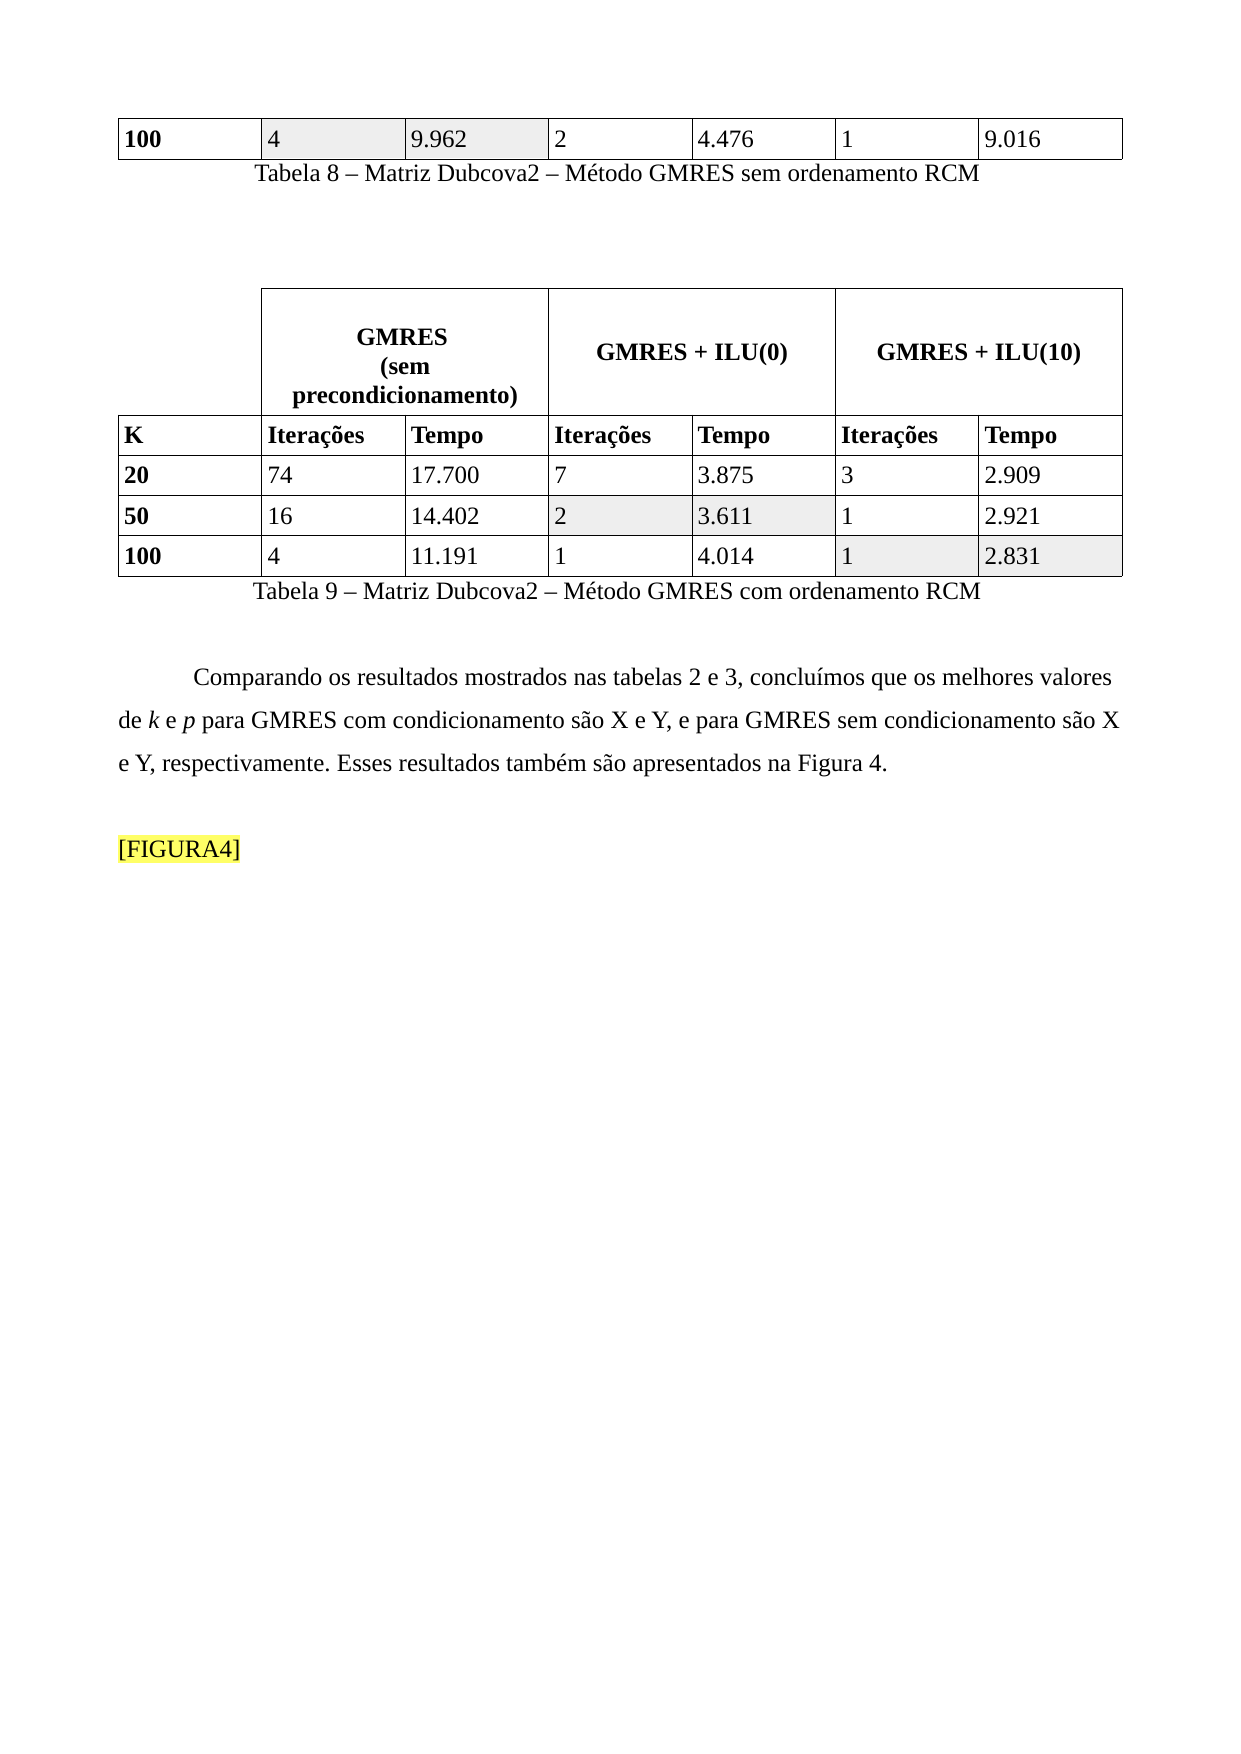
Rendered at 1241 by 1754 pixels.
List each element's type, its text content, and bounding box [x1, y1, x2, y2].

table_cell 3.611 [693, 496, 835, 535]
table_cell 100 [119, 119, 261, 158]
text Tabela 8 – Matriz Dubcova2 – Método GMRES sem ordenamento RCM [118, 160, 1122, 187]
table_cell 1 [836, 496, 978, 535]
table_cell 1 [549, 536, 692, 576]
table_cell 16 [262, 496, 405, 535]
table_cell 7 [549, 456, 692, 495]
table_cell Iterações [262, 416, 405, 455]
table_cell K [119, 416, 261, 455]
table_cell 4.476 [693, 119, 835, 158]
table_cell Iterações [836, 416, 978, 455]
table_cell 2.909 [979, 456, 1122, 495]
table_cell 20 [119, 456, 261, 495]
table_cell 14.402 [406, 496, 548, 535]
table_header GMRES (sem precondicionamento) [262, 289, 548, 414]
table_cell 3.875 [693, 456, 835, 495]
table_header GMRES + ILU(0) [549, 289, 835, 414]
table_cell Iterações [549, 416, 692, 455]
table_cell 2 [549, 119, 692, 158]
table_header [118, 288, 261, 414]
table_cell 17.700 [406, 456, 548, 495]
table_cell 2.921 [979, 496, 1122, 535]
table_cell 4.014 [693, 536, 835, 576]
table_cell 4 [262, 119, 405, 158]
table_cell 74 [262, 456, 405, 495]
table_cell 1 [836, 536, 978, 576]
text Comparando os resultados mostrados nas tabelas 2 e 3, concluímos que os melhores valores de k e p para GMRES com condicionamento são X e Y, e para GMRES sem condicionamento são X e Y, respectivamente. Esses resultados também são apresentados na Figura 4. [118, 662, 1122, 777]
table_cell Tempo [693, 416, 835, 455]
table_cell 100 [119, 536, 261, 576]
table_header GMRES + ILU(10) [836, 289, 1122, 414]
table_cell 1 [836, 119, 978, 158]
table_cell 2.831 [979, 536, 1122, 576]
table_cell 3 [836, 456, 978, 495]
table_cell Tempo [406, 416, 548, 455]
table_cell Tempo [979, 416, 1122, 455]
table_cell 50 [119, 496, 261, 535]
table_cell 9.016 [979, 119, 1122, 158]
text [FIGURA4] [118, 834, 1122, 863]
table_cell 9.962 [406, 119, 548, 158]
text Tabela 9 – Matriz Dubcova2 – Método GMRES com ordenamento RCM [118, 577, 1122, 604]
table_cell 11.191 [406, 536, 548, 576]
table_cell 4 [262, 536, 405, 576]
table_cell 2 [549, 496, 692, 535]
